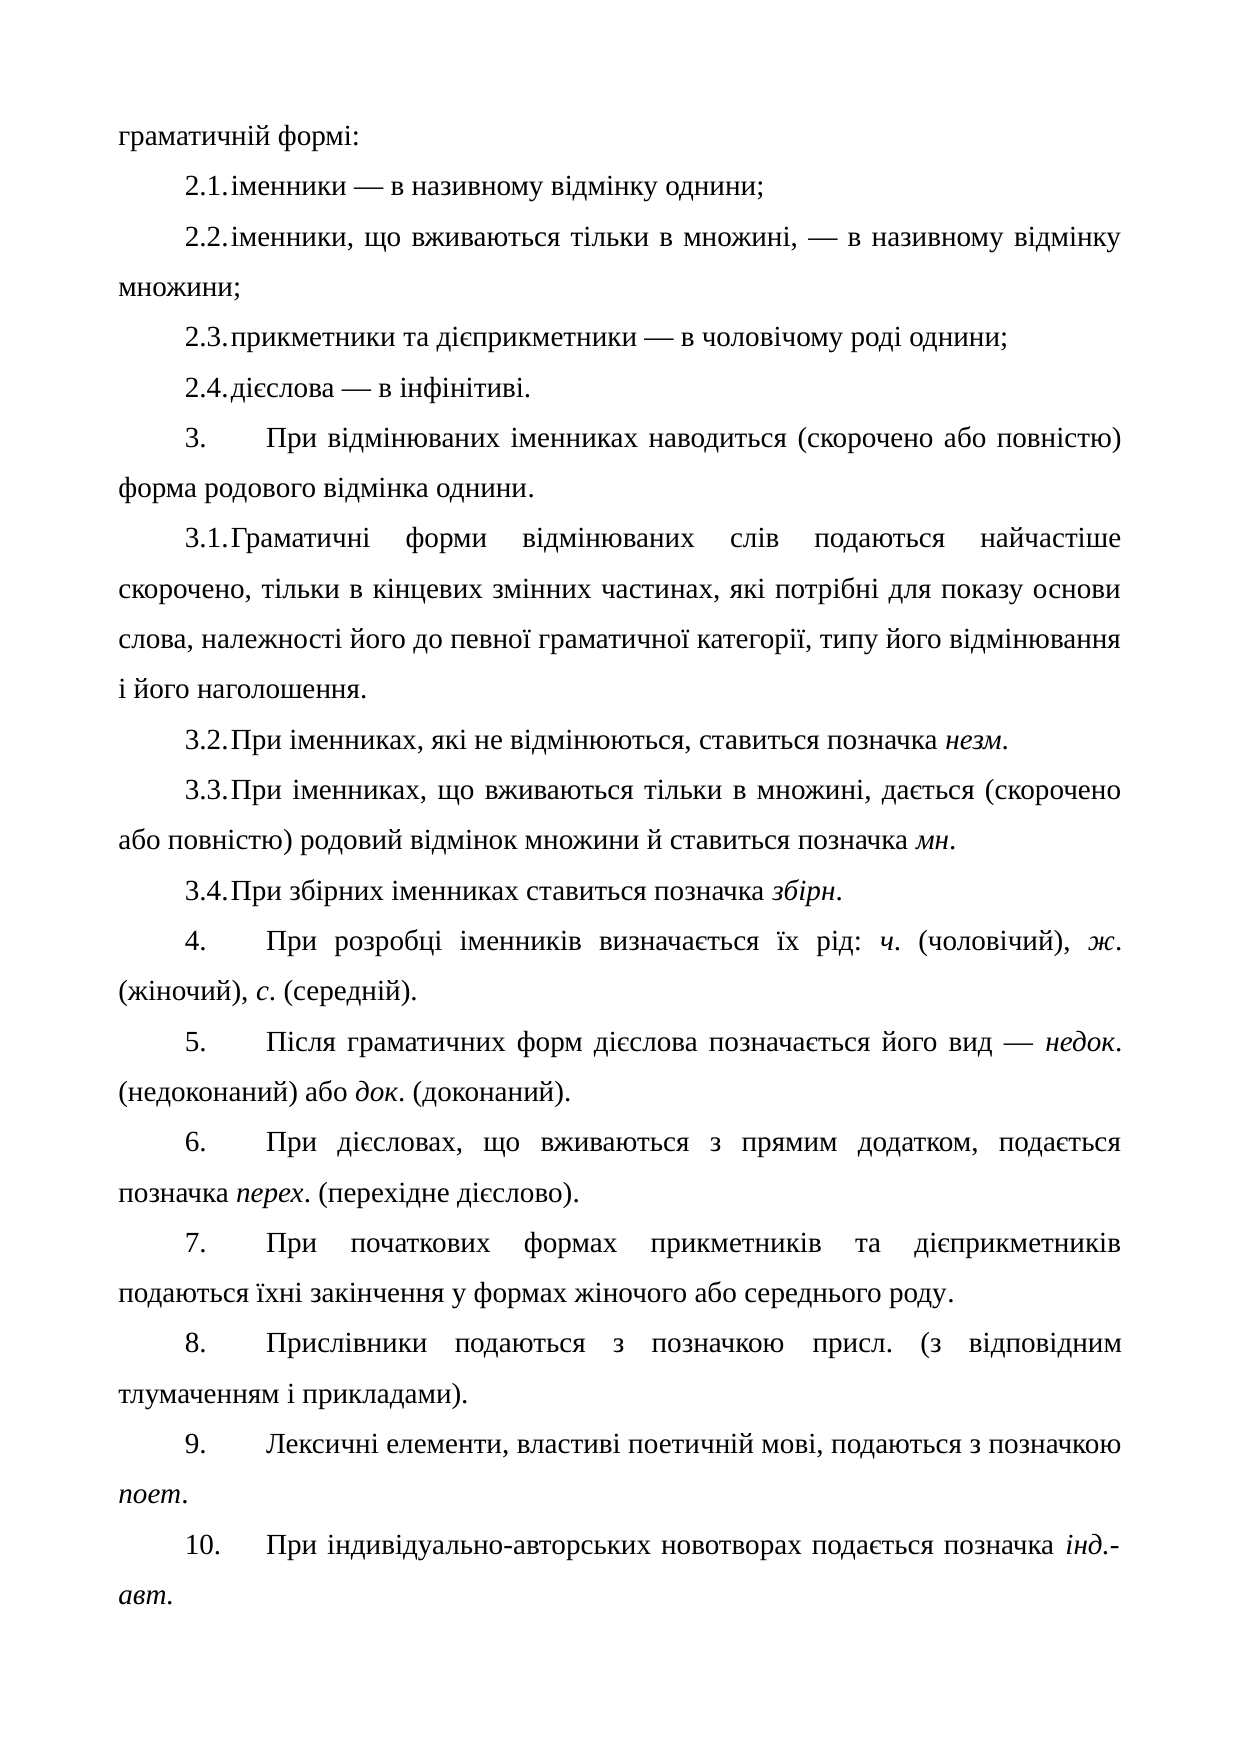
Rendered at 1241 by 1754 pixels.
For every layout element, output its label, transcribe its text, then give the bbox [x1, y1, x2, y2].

subtitle прикметники та дієприкметники — в чоловічому роді однини; [118, 319, 1122, 353]
subtitle При збірних іменниках ставиться позначка збірн. [118, 873, 1122, 906]
subtitle граматичній формі: [118, 118, 1122, 152]
subtitle При індивідуально-авторських новотворах подається позначка інд.-авт. [118, 1527, 1122, 1611]
subtitle іменники — в називному відмінку однини; [118, 168, 1122, 202]
subtitle При іменниках, що вживаються тільки в множині, дається (скорочено або повністю) родовий відмінок множини й ставиться позначка мн. [118, 772, 1122, 856]
subtitle При розробці іменників визначається їх рід: ч. (чоловічий), ж. (жіночий), с. (середній). [118, 923, 1122, 1007]
subtitle При відмінюваних іменниках наводиться (скорочено або повністю) форма родового відмінка однини. [118, 420, 1122, 504]
subtitle Після граматичних форм дієслова позначається його вид — недок. (недоконаний) або док. (доконаний). [118, 1024, 1122, 1108]
subtitle Прислівники подаються з позначкою присл. (з відповідним тлумаченням і прикладами). [118, 1326, 1122, 1409]
subtitle Лексичні елементи, властиві поетичній мові, подаються з позначкою поет. [118, 1426, 1122, 1510]
subtitle іменники, що вживаються тільки в множині, — в називному відмінку множини; [118, 219, 1122, 303]
subtitle При іменниках, які не відмінюються, ставиться позначка незм. [118, 722, 1122, 755]
subtitle Граматичні форми відмінюваних слів подаються найчастіше скорочено, тільки в кінцевих змінних частинах, які потрібні для показу основи слова, належності його до певної граматичної категорії, типу його відмінювання і його наголошення. [118, 521, 1122, 705]
subtitle При дієсловах, що вживаються з прямим додатком, подається позначка перех. (перехідне дієслово). [118, 1124, 1122, 1208]
subtitle дієслова — в інфінітиві. [118, 370, 1122, 403]
subtitle При початкових формах прикметників та дієприкметників подаються їхні закінчення у формах жіночого або середнього роду. [118, 1225, 1122, 1309]
